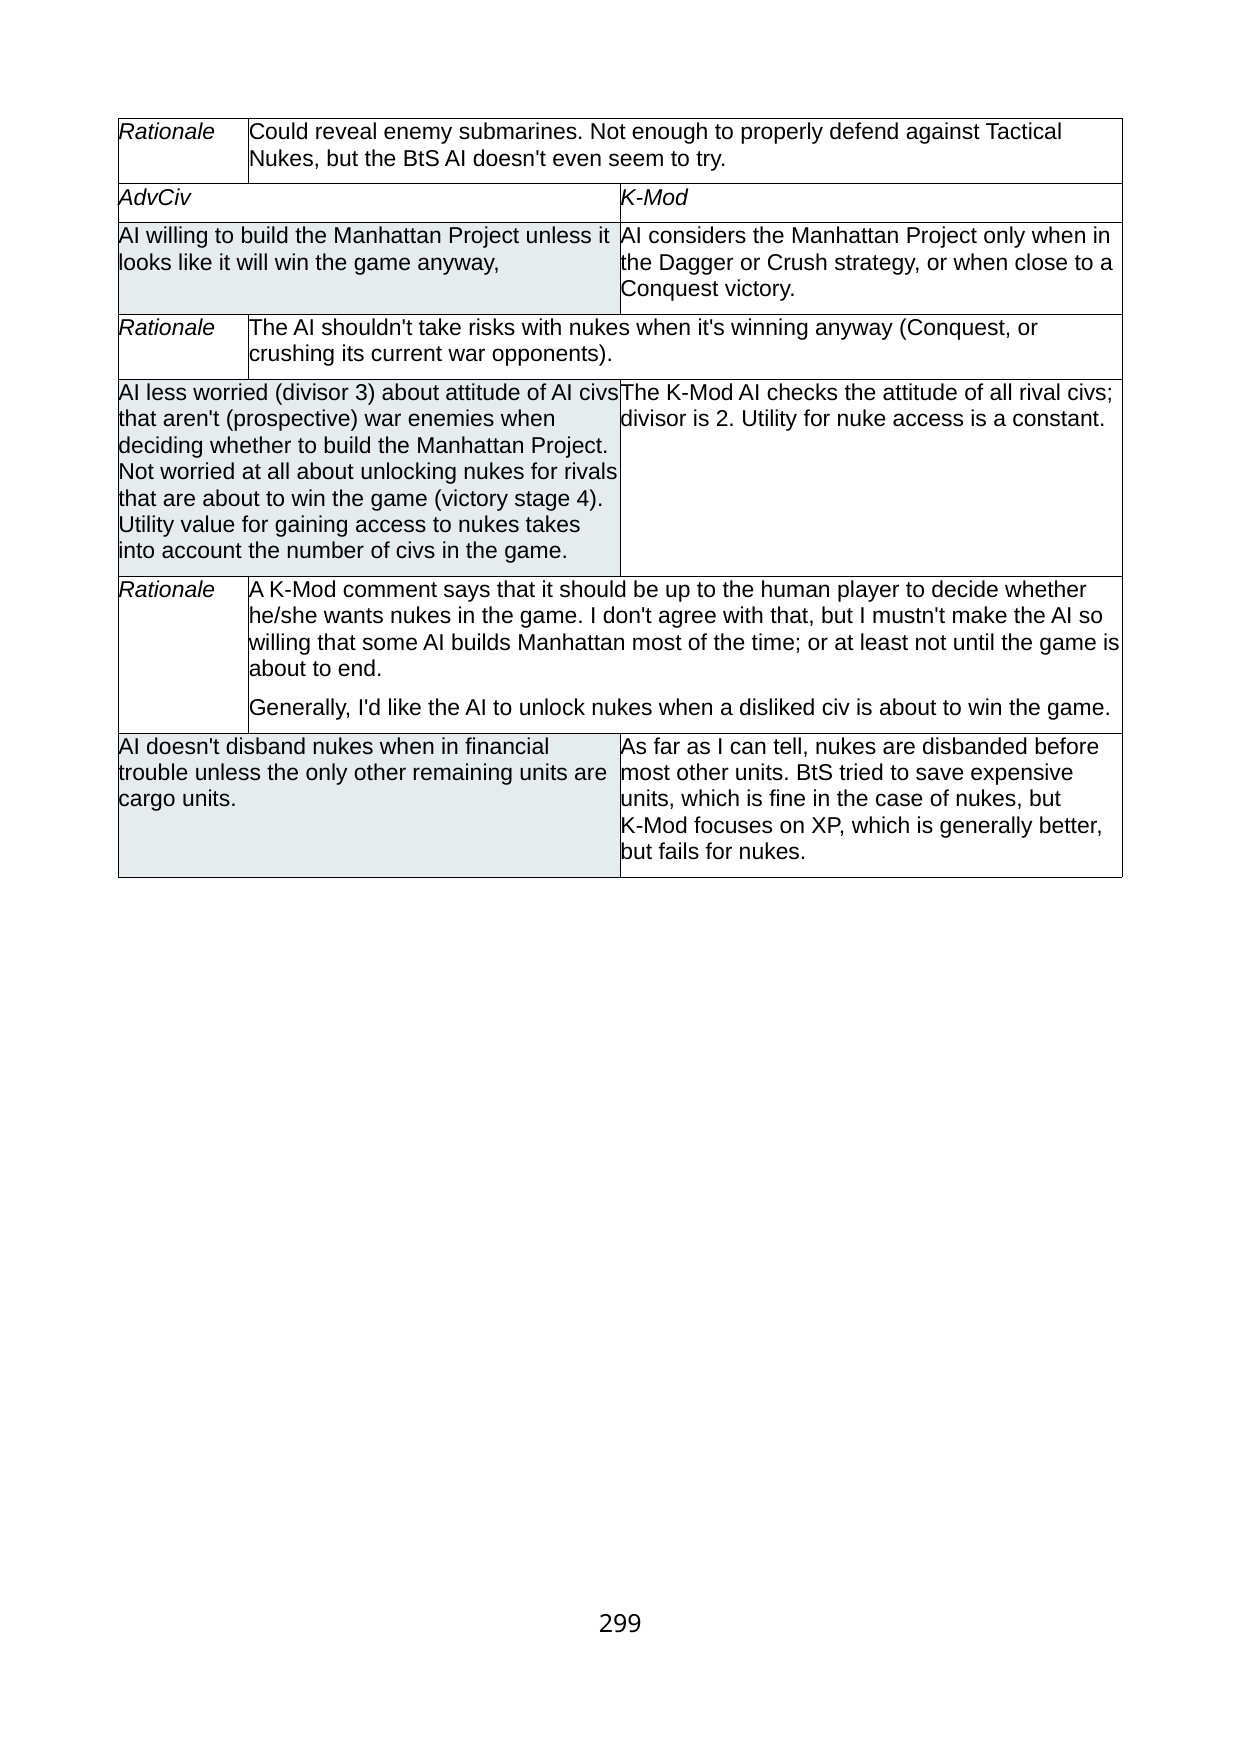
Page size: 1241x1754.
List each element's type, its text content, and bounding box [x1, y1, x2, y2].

table_cell AI doesn't disband nukes when in financial trouble unless the only other remaining units are cargo units. [119, 734, 620, 877]
table_cell Rationale [119, 119, 248, 183]
table_cell The AI shouldn't take risks with nukes when it's winning anyway (Conquest, or crushing its current war opponents). [249, 315, 1122, 379]
table_cell Rationale [119, 577, 248, 733]
table_cell As far as I can tell, nukes are disbanded before most other units. BtS tried to save expensive units, which is fine in the case of nukes, but K‑Mod focuses on XP, which is generally better, but fails for nukes. [621, 734, 1122, 877]
table_cell Rationale [119, 315, 248, 379]
table_cell AI considers the Manhattan Project only when in the Dagger or Crush strategy, or when close to a Conquest victory. [621, 223, 1122, 314]
table_cell The K-Mod AI checks the attitude of all rival civs; divisor is 2. Utility for nuke access is a constant. [621, 380, 1122, 576]
table_cell AdvCiv [119, 184, 620, 222]
table_cell A K-Mod comment says that it should be up to the human player to decide whether he/she wants nukes in the game. I don't agree with that, but I mustn't make the AI so willing that some AI builds Manhattan most of the time; or at least not until the game is about to end. Generally, I'd like the AI to unlock nukes when a disliked civ is about to win the game. [249, 577, 1122, 733]
table_cell AI willing to build the Manhattan Project unless it looks like it will win the game anyway, [119, 223, 620, 314]
table_cell K-Mod [621, 184, 1122, 222]
table_cell Could reveal enemy submarines. Not enough to properly defend against Tactical Nukes, but the BtS AI doesn't even seem to try. [249, 119, 1122, 183]
table_cell AI less worried (divisor 3) about attitude of AI civs that aren't (prospective) war enemies when deciding whether to build the Manhattan Project. Not worried at all about unlocking nukes for rivals that are about to win the game (victory stage 4). Utility value for gaining access to nukes takes into account the number of civs in the game. [119, 380, 620, 576]
